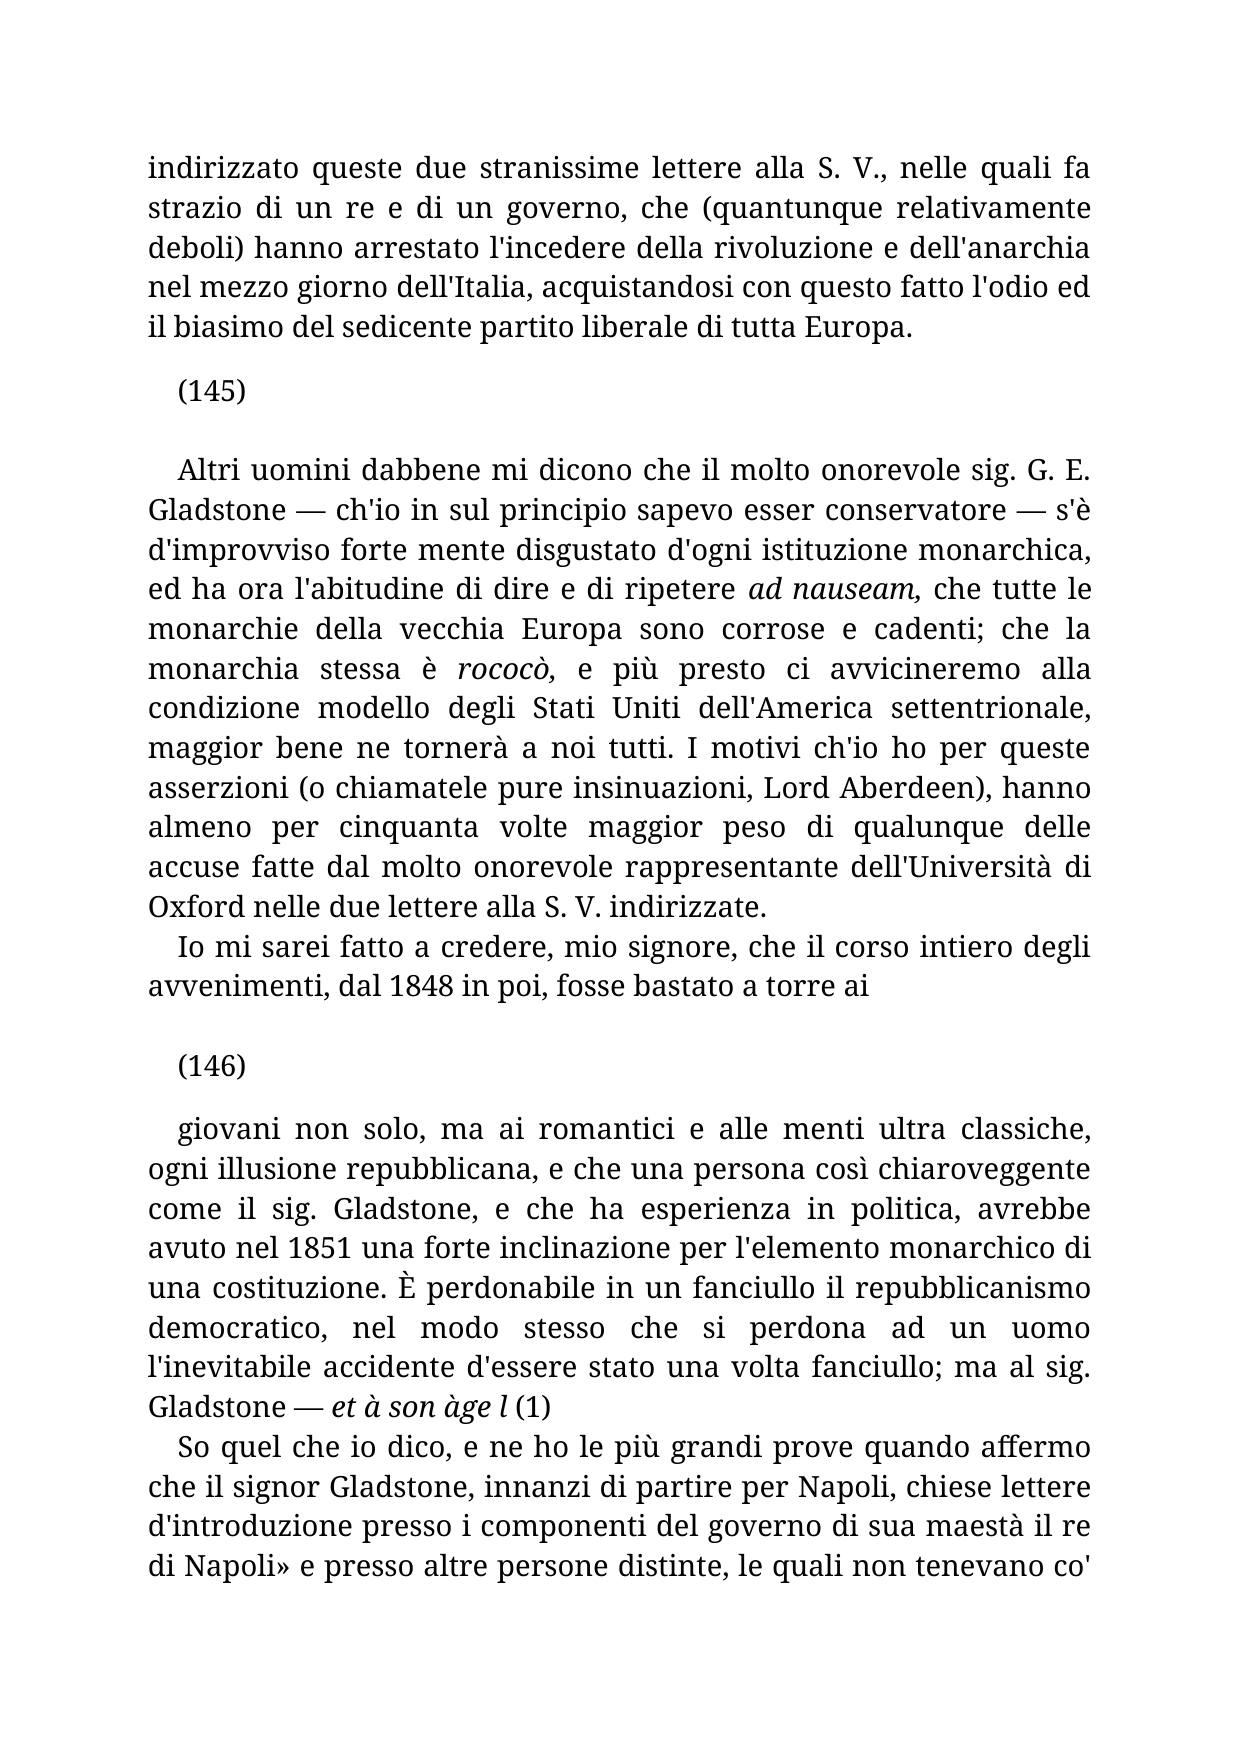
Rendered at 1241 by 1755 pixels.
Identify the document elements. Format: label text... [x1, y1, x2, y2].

text giovani non solo, ma ai romantici e alle menti ultra classiche, ogni illusione repubblicana, e che una persona così chiaroveggente come il sig. Gladstone, e che ha esperienza in politica, avrebbe avuto nel 1851 una forte inclinazione per l'elemento monarchico di una costituzione. È perdonabile in un fanciullo il repubblicanismo democratico, nel modo stesso che si perdona ad un uomo l'inevitabile accidente d'essere stato una volta fanciullo; ma al sig. Gladstone — et à son àge l (1) [148, 1109, 1093, 1426]
text (146) [148, 1045, 1093, 1084]
text Io mi sarei fatto a credere, mio signore, che il corso intiero degli avvenimenti, dal 1848 in poi, fosse bastato a torre ai [148, 926, 1093, 1005]
text (145) [148, 370, 1093, 410]
text Altri uomini dabbene mi dicono che il molto onorevole sig. G. E. Gladstone — ch'io in sul principio sapevo esser conservatore — s'è d'improvviso forte mente disgustato d'ogni istituzione monarchica, ed ha ora l'abitudine di dire e di ripetere ad nauseam, che tutte le monarchie della vecchia Europa sono corrose e cadenti; che la monarchia stessa è rococò, e più presto ci avvicineremo alla condizione modello degli Stati Uniti dell'America settentrionale, maggior bene ne tornerà a noi tutti. I motivi ch'io ho per queste asserzioni (o chiamatele pure insinuazioni, Lord Aberdeen), hanno almeno per cinquanta volte maggior peso di qualunque delle accuse fatte dal molto onorevole rappresentante dell'Università di Oxford nelle due lettere alla S. V. indirizzate. [148, 449, 1093, 926]
text So quel che io dico, e ne ho le più grandi prove quando affermo che il signor Gladstone, innanzi di partire per Napoli, chiese lettere d'introduzione presso i componenti del governo di sua maestà il re di Napoli» e presso altre persone distinte, le quali non tenevano co' [148, 1426, 1093, 1585]
text indirizzato queste due stranissime lettere alla S. V., nelle quali fa strazio di un re e di un governo, che (quantunque relativamente deboli) hanno arrestato l'incedere della rivoluzione e dell'anarchia nel mezzo giorno dell'Italia, acquistandosi con questo fatto l'odio ed il biasimo del sedicente partito liberale di tutta Europa. [148, 148, 1093, 346]
